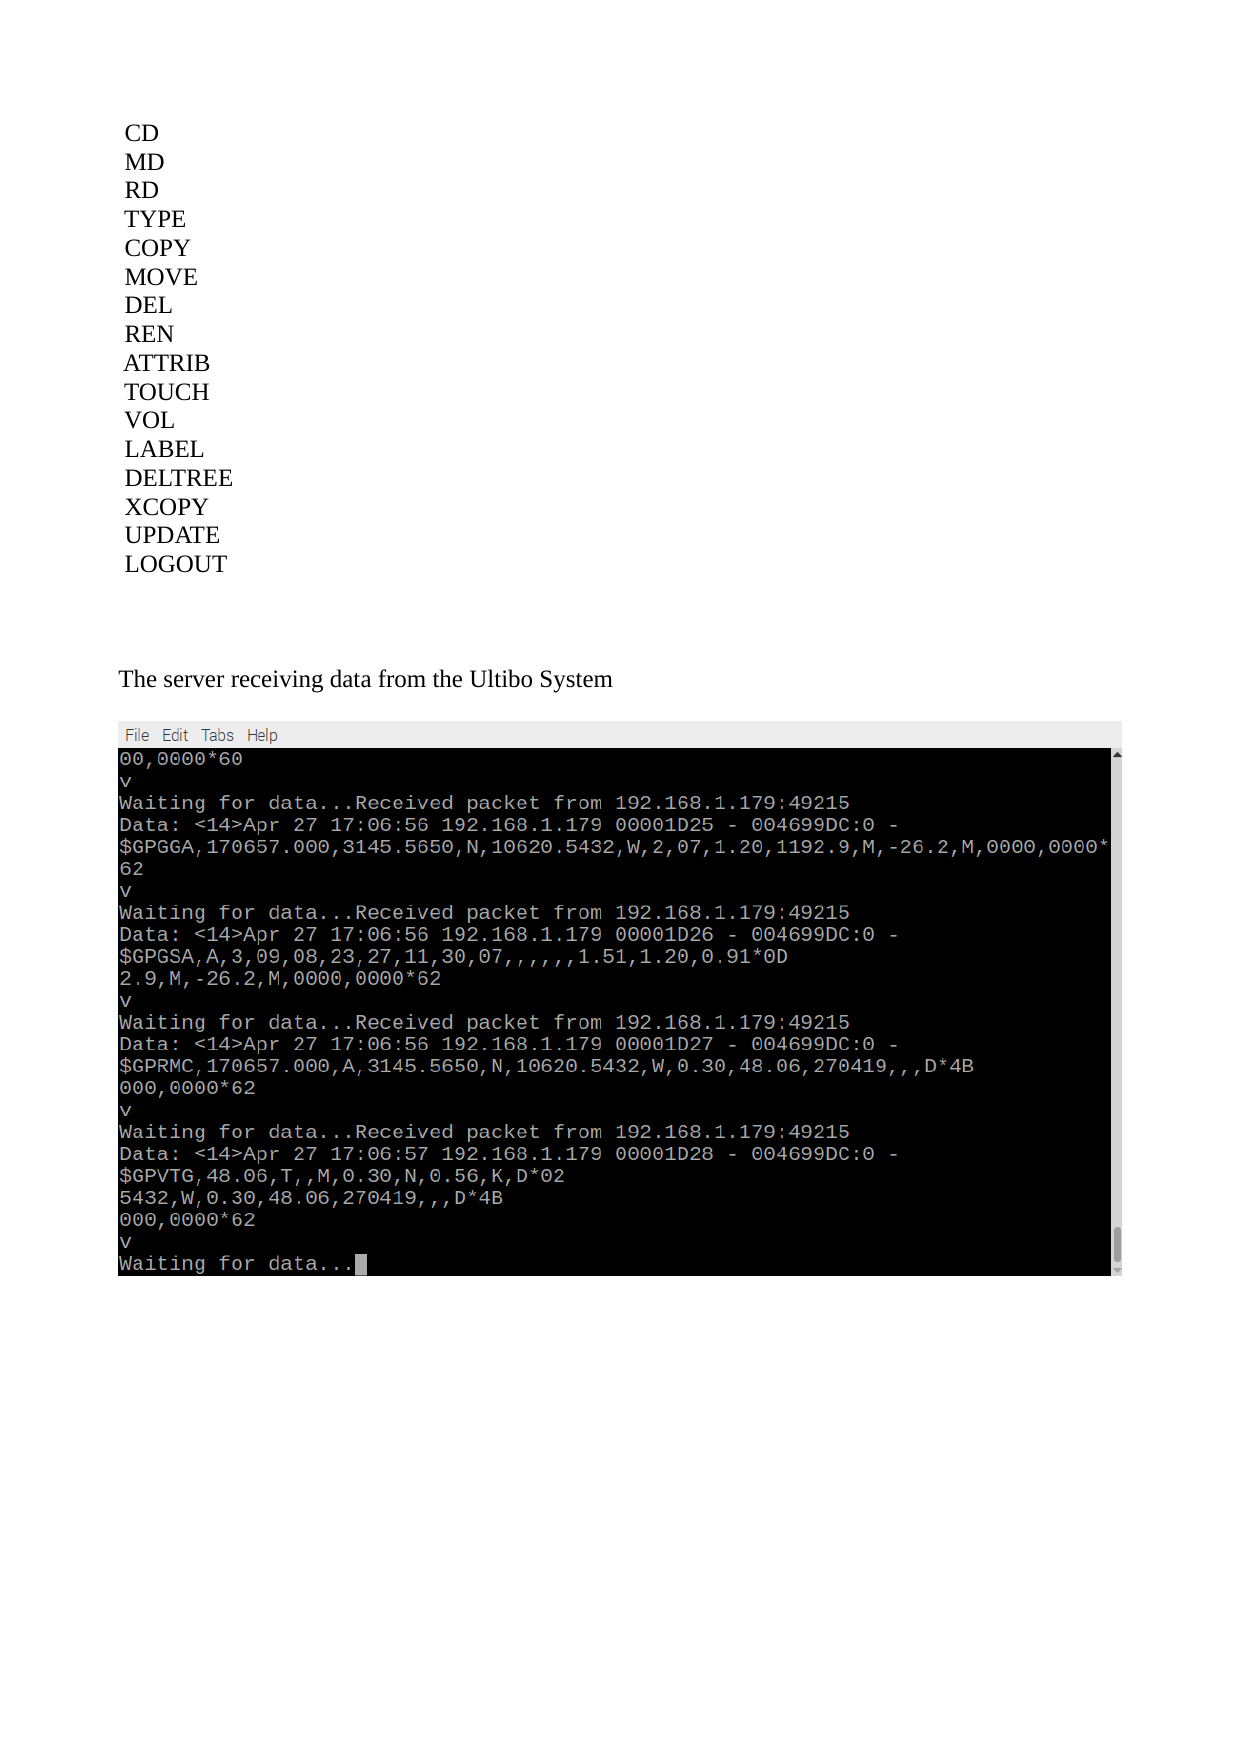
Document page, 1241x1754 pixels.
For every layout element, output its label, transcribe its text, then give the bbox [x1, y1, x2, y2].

text TOUCH [118, 377, 1122, 406]
text DEL [118, 291, 1122, 319]
text LOGOUT [118, 549, 1122, 578]
text LABEL [118, 434, 1122, 463]
text DELTREE [118, 463, 1122, 492]
text VOL [118, 406, 1122, 434]
text ATTRIB [118, 348, 1122, 377]
text RD [118, 176, 1122, 204]
text UPDATE [118, 521, 1122, 549]
picture [118, 721, 1123, 1276]
text TYPE [118, 204, 1122, 233]
text COPY [118, 233, 1122, 262]
text MD [118, 147, 1122, 176]
text REN [118, 319, 1122, 348]
text CD [118, 118, 1122, 147]
text XCOPY [118, 492, 1122, 521]
text The server receiving data from the Ultibo System [118, 664, 1122, 693]
text MOVE [118, 262, 1122, 291]
